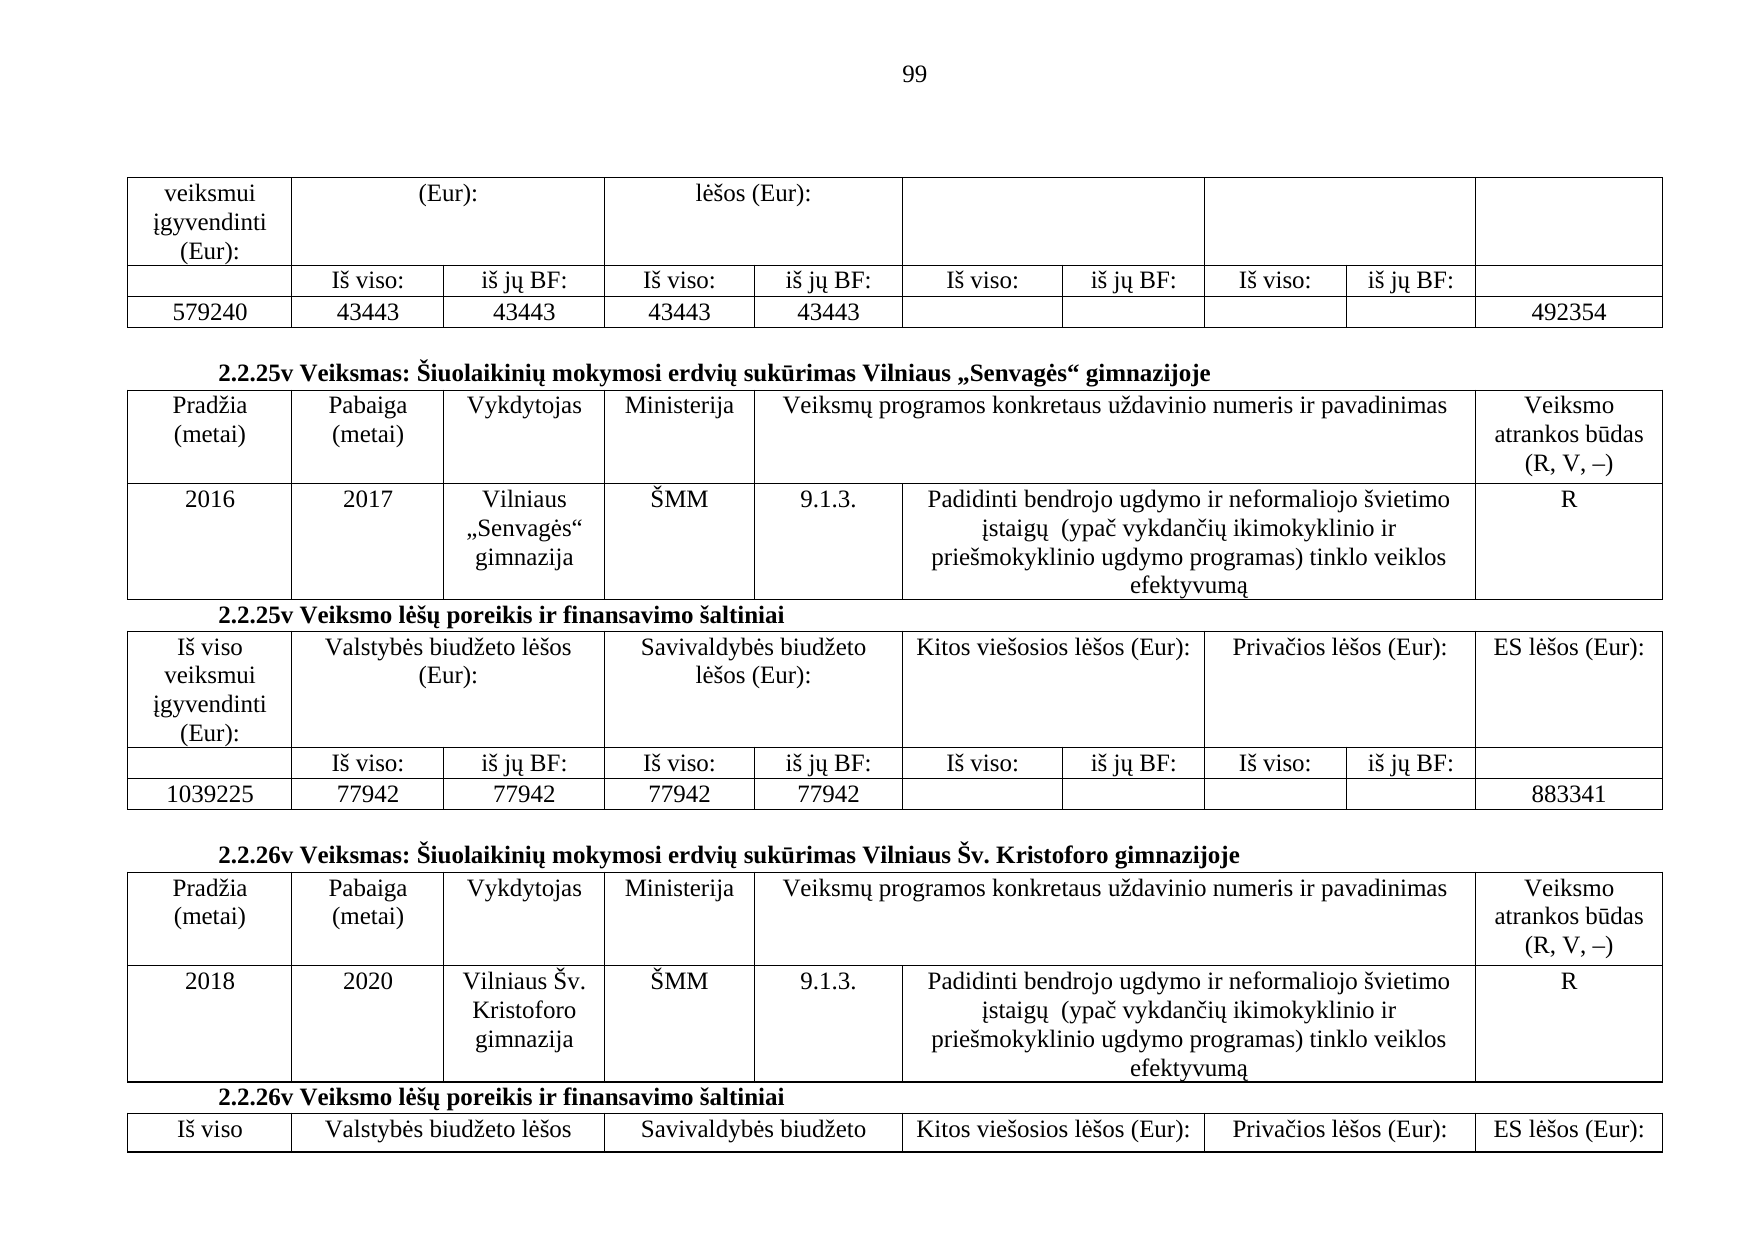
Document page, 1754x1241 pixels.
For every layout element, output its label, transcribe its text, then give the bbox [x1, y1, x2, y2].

table_cell 9.1.3. [755, 966, 902, 1081]
table_cell [1475, 328, 1663, 358]
table_cell [1063, 779, 1204, 809]
table_cell [1347, 297, 1475, 327]
table_cell 77942 [755, 779, 902, 809]
table_cell [903, 297, 1062, 327]
table_cell 2.2.25v Veiksmas: Šiuolaikinių mokymosi erdvių sukūrimas Vilniaus „Senvagės“ gimnazijoje [128, 358, 1663, 389]
table_cell 2.2.26v Veiksmo lėšų poreikis ir finansavimo šaltiniai [128, 1083, 1663, 1113]
table_cell 77942 [444, 779, 604, 809]
table_cell [1476, 178, 1662, 264]
table_cell [1063, 297, 1204, 327]
table_cell [1476, 266, 1662, 296]
table_cell [1205, 178, 1475, 264]
table_cell Padidinti bendrojo ugdymo ir neformaliojo švietimo įstaigų (ypač vykdančių ikimokyklinio ir priešmokyklinio ugdymo programas) tinklo veiklos efektyvumą [903, 484, 1475, 599]
table_cell [128, 328, 292, 358]
table_cell Pradžia (metai) [128, 873, 291, 965]
table_cell [903, 178, 1204, 264]
table_cell 2017 [292, 484, 443, 599]
table_cell Vilniaus „Senvagės“ gimnazija [444, 484, 604, 599]
table_cell [1205, 779, 1346, 809]
table_cell [903, 779, 1062, 809]
table_cell [1204, 810, 1346, 840]
table_cell Iš viso: [1205, 748, 1346, 778]
table_cell 77942 [605, 779, 754, 809]
table_cell iš jų BF: [755, 748, 902, 778]
table_cell Ministerija [605, 873, 754, 965]
table_cell [1346, 328, 1475, 358]
table_cell [902, 810, 1063, 840]
table_cell Iš viso: [292, 748, 443, 778]
table_cell [604, 328, 754, 358]
table_cell [128, 266, 291, 296]
table_cell Iš viso [128, 1114, 291, 1151]
table_cell Valstybės biudžeto lėšos (Eur): [292, 632, 604, 747]
table_cell 2018 [128, 966, 291, 1081]
table_cell veiksmui įgyvendinti (Eur): [128, 178, 291, 264]
table_cell Savivaldybės biudžeto [605, 1114, 902, 1151]
table_cell (Eur): [292, 178, 604, 264]
table_cell Iš viso: [903, 748, 1062, 778]
table_cell [1347, 779, 1475, 809]
table_cell 43443 [605, 297, 754, 327]
table_cell Vykdytojas [444, 873, 604, 965]
table_cell iš jų BF: [1063, 266, 1204, 296]
table_cell Kitos viešosios lėšos (Eur): [903, 1114, 1204, 1151]
table_cell [1205, 297, 1346, 327]
table_cell Savivaldybės biudžeto lėšos (Eur): [605, 632, 902, 747]
table_cell Ministerija [605, 391, 754, 483]
table_cell [1475, 810, 1663, 840]
table_cell 77942 [292, 779, 443, 809]
table_cell Privačios lėšos (Eur): [1205, 1114, 1475, 1151]
table_cell [292, 328, 444, 358]
table_cell Iš viso: [1205, 266, 1346, 296]
table_cell R [1476, 966, 1662, 1081]
table_cell iš jų BF: [444, 748, 604, 778]
table_cell Veiksmo atrankos būdas (R, V, –) [1476, 391, 1662, 483]
table_cell Veiksmų programos konkretaus uždavinio numeris ir pavadinimas [755, 873, 1475, 965]
table_cell Pabaiga (metai) [292, 873, 443, 965]
table_cell iš jų BF: [1347, 266, 1475, 296]
table_cell ŠMM [605, 966, 754, 1081]
table_cell iš jų BF: [755, 266, 902, 296]
table_cell Pradžia (metai) [128, 391, 291, 483]
table_cell Padidinti bendrojo ugdymo ir neformaliojo švietimo įstaigų (ypač vykdančių ikimokyklinio ir priešmokyklinio ugdymo programas) tinklo veiklos efektyvumą [903, 966, 1475, 1081]
table_cell 579240 [128, 297, 291, 327]
table_cell Vilniaus Šv. Kristoforo gimnazija [444, 966, 604, 1081]
table_cell iš jų BF: [1347, 748, 1475, 778]
table_cell 2020 [292, 966, 443, 1081]
table_cell [1063, 328, 1204, 358]
table_cell [128, 748, 291, 778]
table_cell [902, 328, 1063, 358]
table_cell 2.2.26v Veiksmas: Šiuolaikinių mokymosi erdvių sukūrimas Vilniaus Šv. Kristoforo gimnazijoje [128, 840, 1663, 872]
table_cell 43443 [755, 297, 902, 327]
table_cell [1476, 748, 1662, 778]
table_cell iš jų BF: [444, 266, 604, 296]
table_cell 492354 [1476, 297, 1662, 327]
table_cell Veiksmo atrankos būdas (R, V, –) [1476, 873, 1662, 965]
table_cell [1204, 328, 1346, 358]
table_cell Privačios lėšos (Eur): [1205, 632, 1475, 747]
table_cell [1346, 810, 1475, 840]
table_cell Kitos viešosios lėšos (Eur): [903, 632, 1204, 747]
table_cell ŠMM [605, 484, 754, 599]
table_cell Iš viso: [292, 266, 443, 296]
table_cell [292, 810, 444, 840]
table_cell [754, 810, 902, 840]
table_cell 1039225 [128, 779, 291, 809]
table_cell 883341 [1476, 779, 1662, 809]
table_cell R [1476, 484, 1662, 599]
table_cell Iš viso: [605, 266, 754, 296]
table_cell Valstybės biudžeto lėšos [292, 1114, 604, 1151]
table_cell Vykdytojas [444, 391, 604, 483]
table_cell Pabaiga (metai) [292, 391, 443, 483]
table_cell 9.1.3. [755, 484, 902, 599]
table_cell [1063, 810, 1204, 840]
table_cell [444, 328, 604, 358]
table_cell 2016 [128, 484, 291, 599]
table_cell iš jų BF: [1063, 748, 1204, 778]
table_cell 2.2.25v Veiksmo lėšų poreikis ir finansavimo šaltiniai [128, 600, 1663, 631]
table_cell [444, 810, 604, 840]
table_cell 43443 [444, 297, 604, 327]
table_cell ES lėšos (Eur): [1476, 1114, 1662, 1151]
table_cell Iš viso: [605, 748, 754, 778]
table_cell [754, 328, 902, 358]
table_cell [604, 810, 754, 840]
table_cell Iš viso: [903, 266, 1062, 296]
table_cell [128, 810, 292, 840]
table_cell Iš viso veiksmui įgyvendinti (Eur): [128, 632, 291, 747]
table_cell Veiksmų programos konkretaus uždavinio numeris ir pavadinimas [755, 391, 1475, 483]
table_cell ES lėšos (Eur): [1476, 632, 1662, 747]
table_cell lėšos (Eur): [605, 178, 902, 264]
table_cell 43443 [292, 297, 443, 327]
